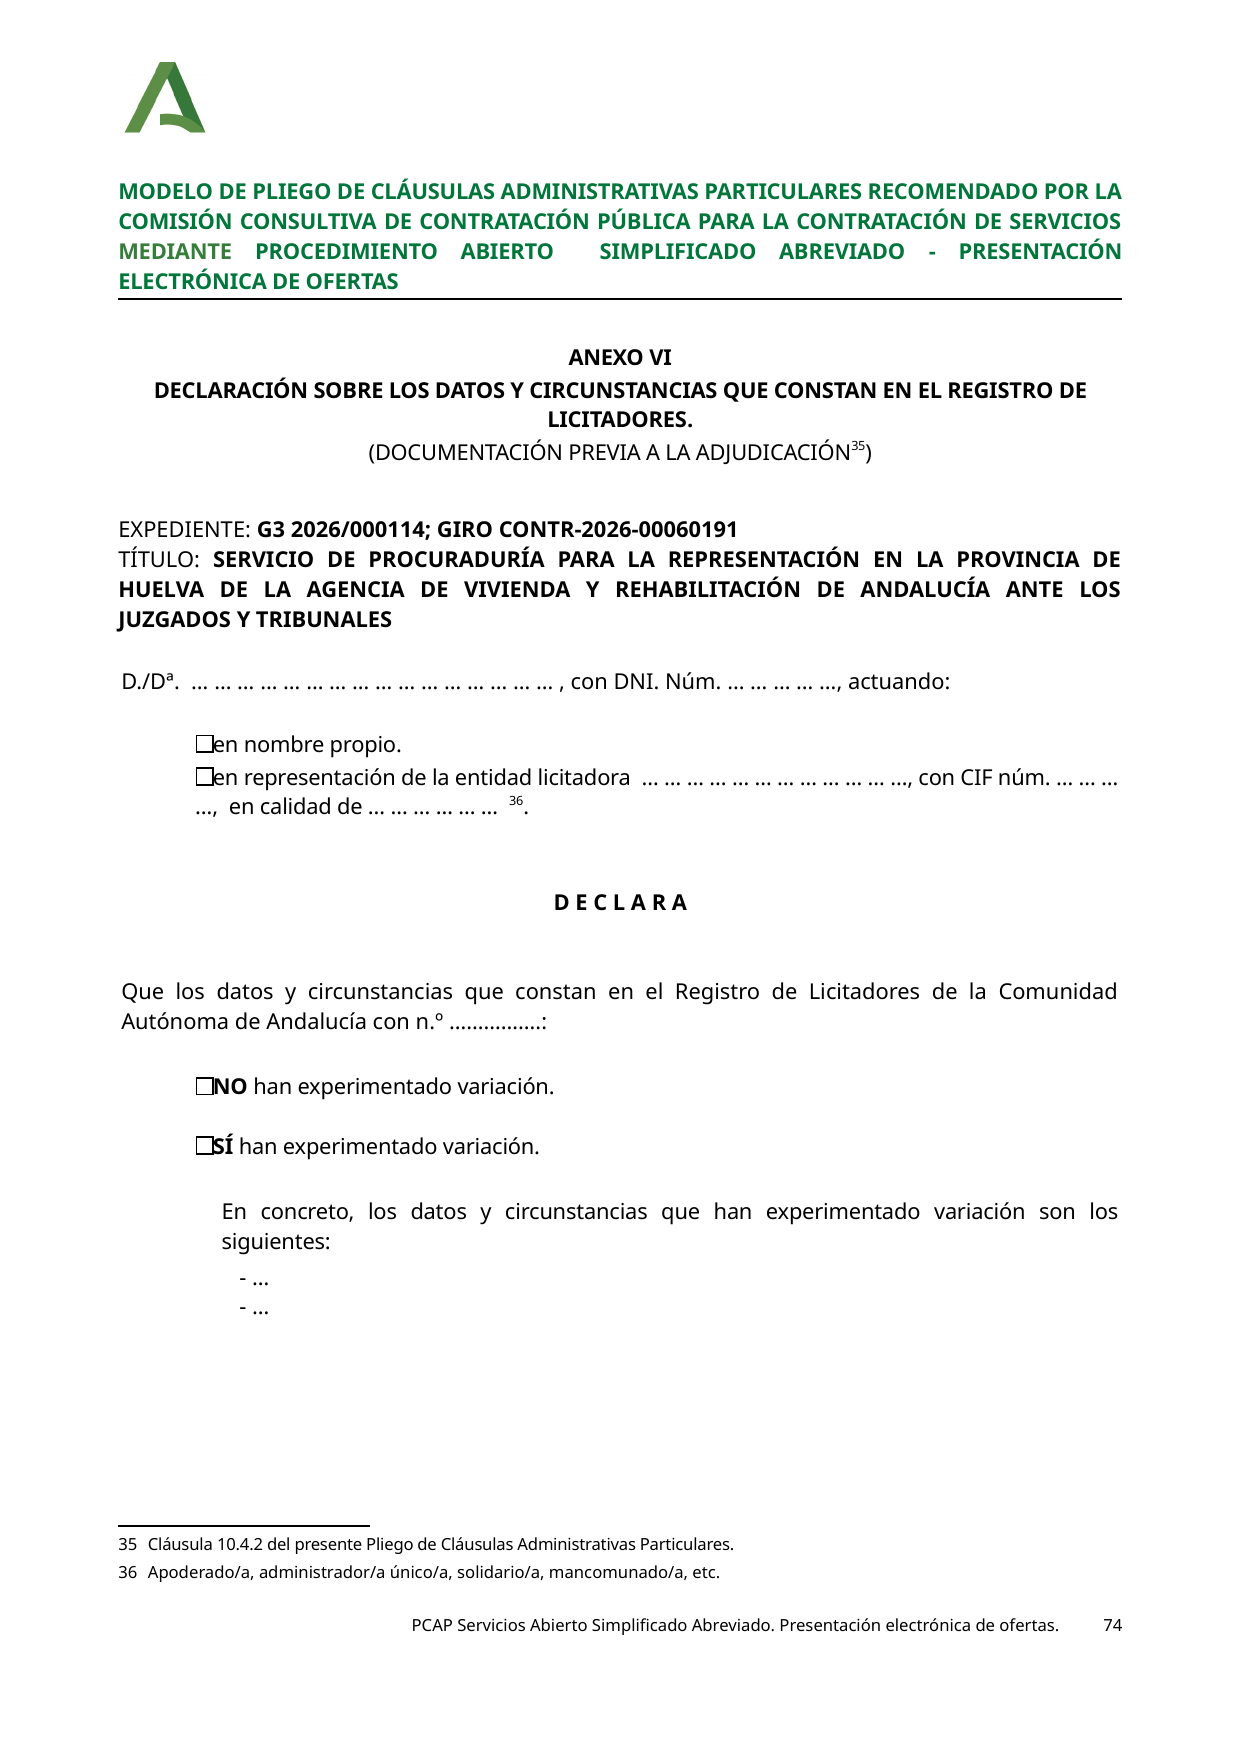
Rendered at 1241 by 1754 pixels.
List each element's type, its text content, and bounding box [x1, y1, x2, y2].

text NO han experimentado variación. [192, 1068, 1122, 1101]
text - … [236, 1291, 1122, 1324]
text Apoderado/a, administrador/a único/a, solidario/a, mancomunado/a, etc. [118, 1561, 1122, 1584]
text Que los datos y circunstancias que constan en el Registro de Licitadores de la Comunidad Autónoma de Andalucía con n.º …………….: [118, 976, 1122, 1036]
text Cláusula 10.4.2 del presente Pliego de Cláusulas Administrativas Particulares. [118, 1532, 1122, 1555]
text SÍ han experimentado variación. [192, 1131, 1122, 1161]
text En concreto, los datos y circunstancias que han experimentado variación son los siguientes: [218, 1193, 1122, 1259]
text D E C L A R A [118, 887, 1122, 916]
text en nombre propio. [189, 729, 1122, 759]
text TÍTULO: SERVICIO DE PROCURADURÍA PARA LA REPRESENTACIÓN EN LA PROVINCIA DE HUELVA DE LA AGENCIA DE VIVIENDA Y REHABILITACIÓN DE ANDALUCÍA ANTE LOS JUZGADOS Y TRIBUNALES [118, 544, 1122, 634]
text en representación de la entidad licitadora … … … … … … … … … … … …, con CIF núm. … … … …, en calidad de … … … … … … . [192, 759, 1122, 824]
text (DOCUMENTACIÓN PREVIA A LA ADJUDICACIÓN) [118, 437, 1122, 467]
text D./Dª. … … … … … … … … … … … … … … … … , con DNI. Núm. … … … … …, actuando: [118, 666, 1122, 696]
text ANEXO VI [118, 342, 1122, 372]
text DECLARACIÓN SOBRE LOS DATOS Y CIRCUNSTANCIAS QUE CONSTAN EN EL REGISTRO DE LICITADORES. [118, 372, 1122, 437]
picture [120, 57, 210, 137]
text EXPEDIENTE: G3 2026/000114; GIRO CONTR-2026-00060191 [118, 514, 1122, 544]
text - … [236, 1259, 1122, 1291]
text MODELO DE PLIEGO DE CLÁUSULAS ADMINISTRATIVAS PARTICULARES RECOMENDADO POR LA COMISIÓN CONSULTIVA DE CONTRATACIÓN PÚBLICA PARA LA CONTRATACIÓN DE SERVICIOS MEDIANTE PROCEDIMIENTO ABIERTO SIMPLIFICADO ABREVIADO - PRESENTACIÓN ELECTRÓNICA DE OFERTAS [118, 176, 1122, 298]
